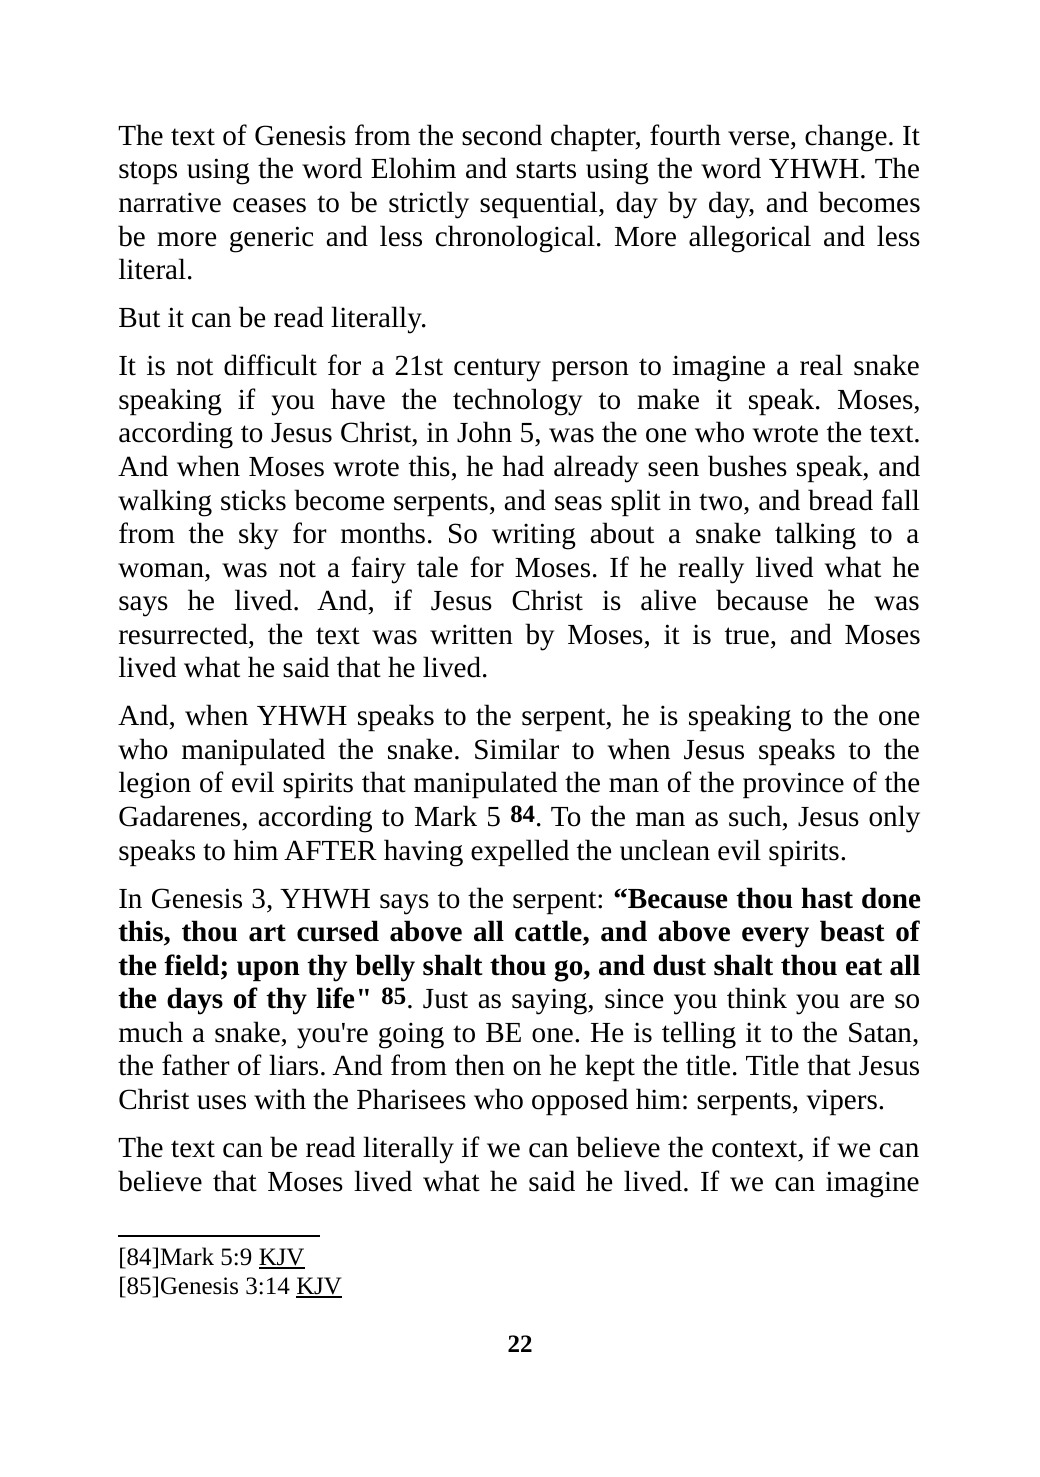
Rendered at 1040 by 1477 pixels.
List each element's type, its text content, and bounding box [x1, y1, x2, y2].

text In Genesis 3, YHWH says to the serpent: “Because thou hast done this, thou art cursed above all cattle, and above every beast of the field; upon thy belly shalt thou go, and dust shalt thou eat all the days of thy life" . Just as saying, since you think you are so much a snake, you're going to BE one. He is telling it to the Satan, the father of liars. And from then on he kept the title. Title that Jesus Christ uses with the Pharisees who opposed him: serpents, vipers. [118, 881, 921, 1116]
text The text can be read literally if we can believe the context, if we can believe that Moses lived what he said he lived. If we can imagine [118, 1130, 921, 1197]
text It is not difficult for a 21st century person to imagine a real snake speaking if you have the technology to make it speak. Moses, according to Jesus Christ, in John 5, was the one who wrote the text. And when Moses wrote this, he had already seen bushes speak, and walking sticks become serpents, and seas split in two, and bread fall from the sky for months. So writing about a snake talking to a woman, was not a fairy tale for Moses. If he really lived what he says he lived. And, if Jesus Christ is alive because he was resurrected, the text was written by Moses, it is true, and Moses lived what he said that he lived. [118, 348, 921, 684]
text And, when YHWH speaks to the serpent, he is speaking to the one who manipulated the snake. Similar to when Jesus speaks to the legion of evil spirits that manipulated the man of the province of the Gadarenes, according to Mark 5 . To the man as such, Jesus only speaks to him AFTER having expelled the unclean evil spirits. [118, 698, 921, 866]
text But it can be read literally. [118, 300, 921, 334]
text Genesis 3:14 KJV [118, 1271, 921, 1300]
text The text of Genesis from the second chapter, fourth verse, change. It stops using the word Elohim and starts using the word YHWH. The narrative ceases to be strictly sequential, day by day, and becomes be more generic and less chronological. More allegorical and less literal. [118, 118, 921, 286]
text Mark 5:9 KJV [118, 1242, 921, 1271]
